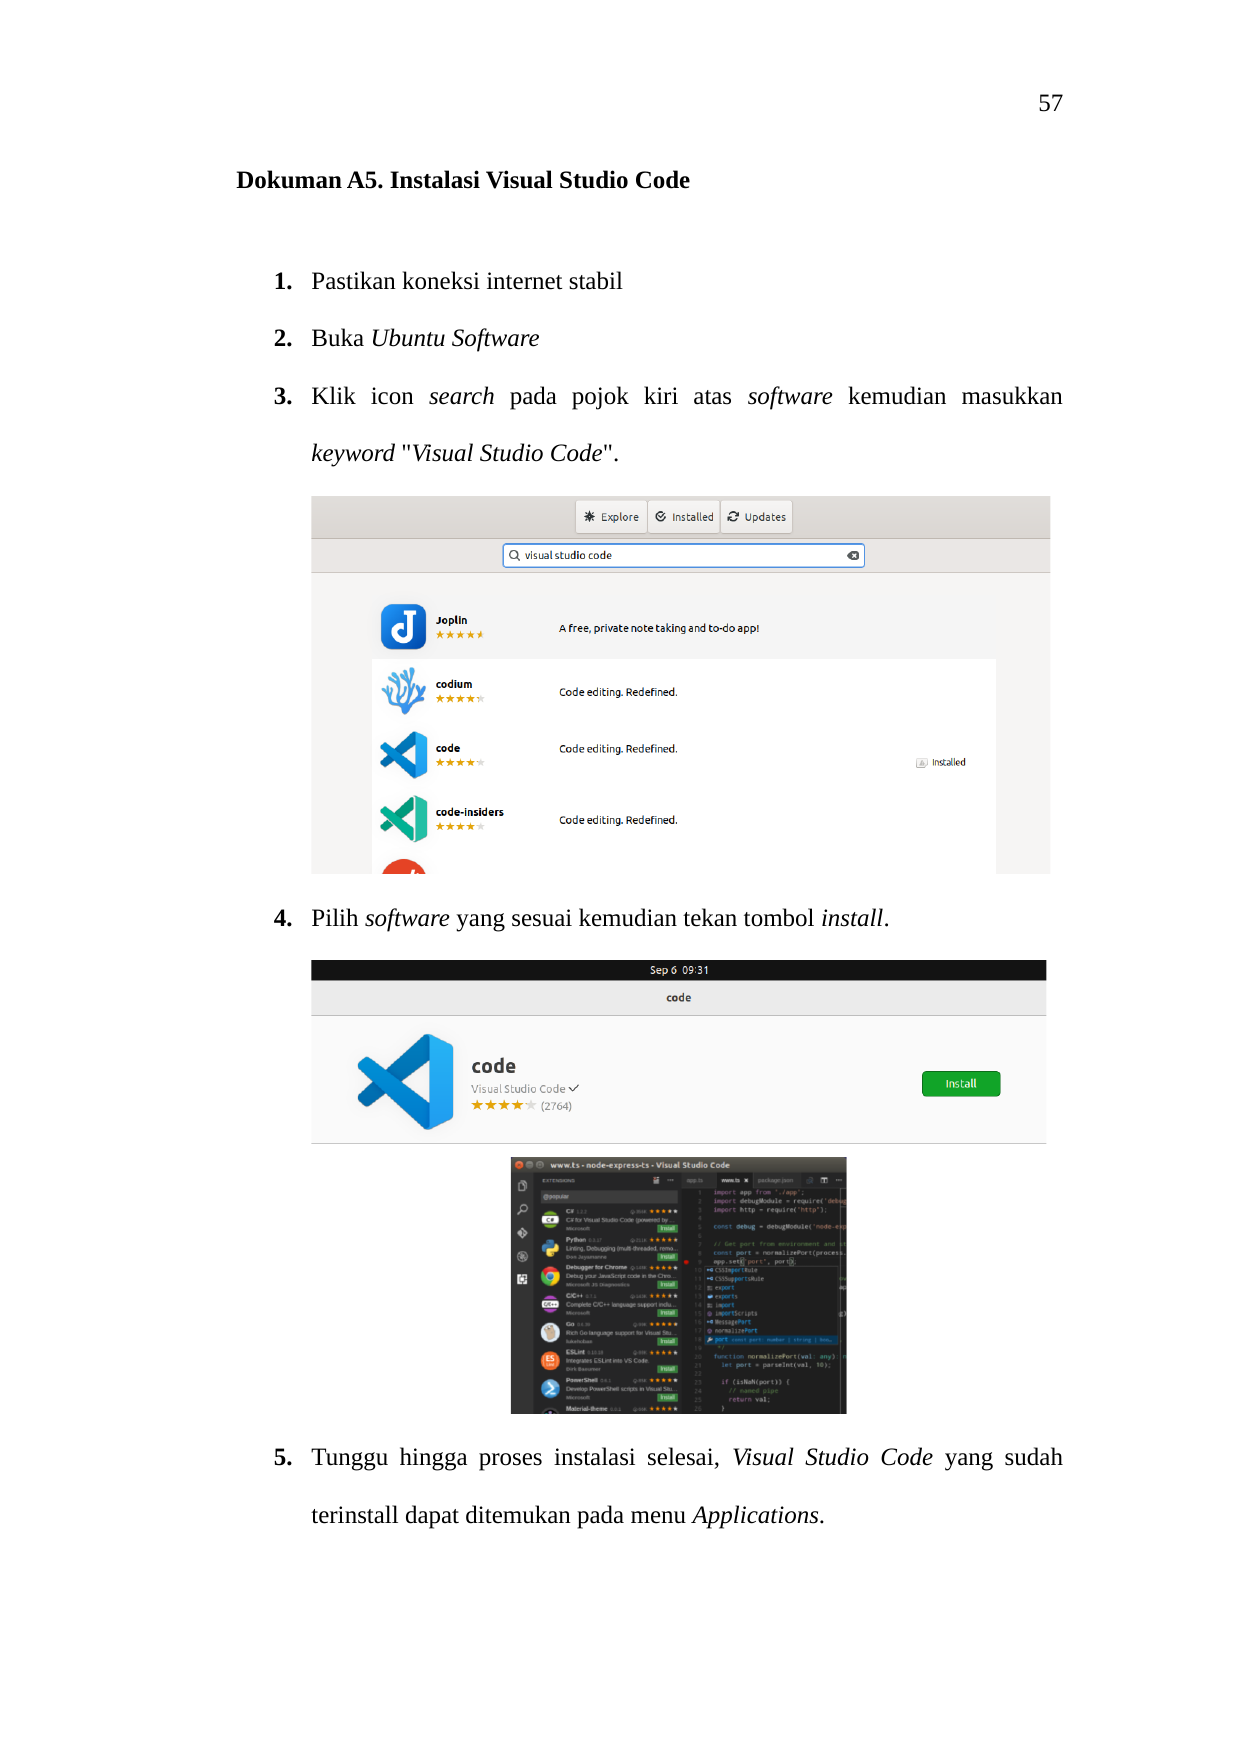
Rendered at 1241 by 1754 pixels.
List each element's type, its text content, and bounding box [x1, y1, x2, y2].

list Tunggu hingga proses instalasi selesai, Visual Studio Code yang sudah terinstall dapat ditemukan pada menu Applications. [274, 1442, 1063, 1529]
list Pastikan koneksi internet stabil [274, 266, 1063, 295]
picture [311, 960, 1047, 1414]
list Buka Ubuntu Software [274, 323, 1063, 352]
list Klik icon search pada pojok kiri atas software kemudian masukkan keyword "Visual Studio Code". [274, 381, 1063, 467]
text Dokuman A5. Instalasi Visual Studio Code [236, 165, 1063, 194]
list Pilih software yang sesuai kemudian tekan tombol install. [274, 903, 1063, 931]
